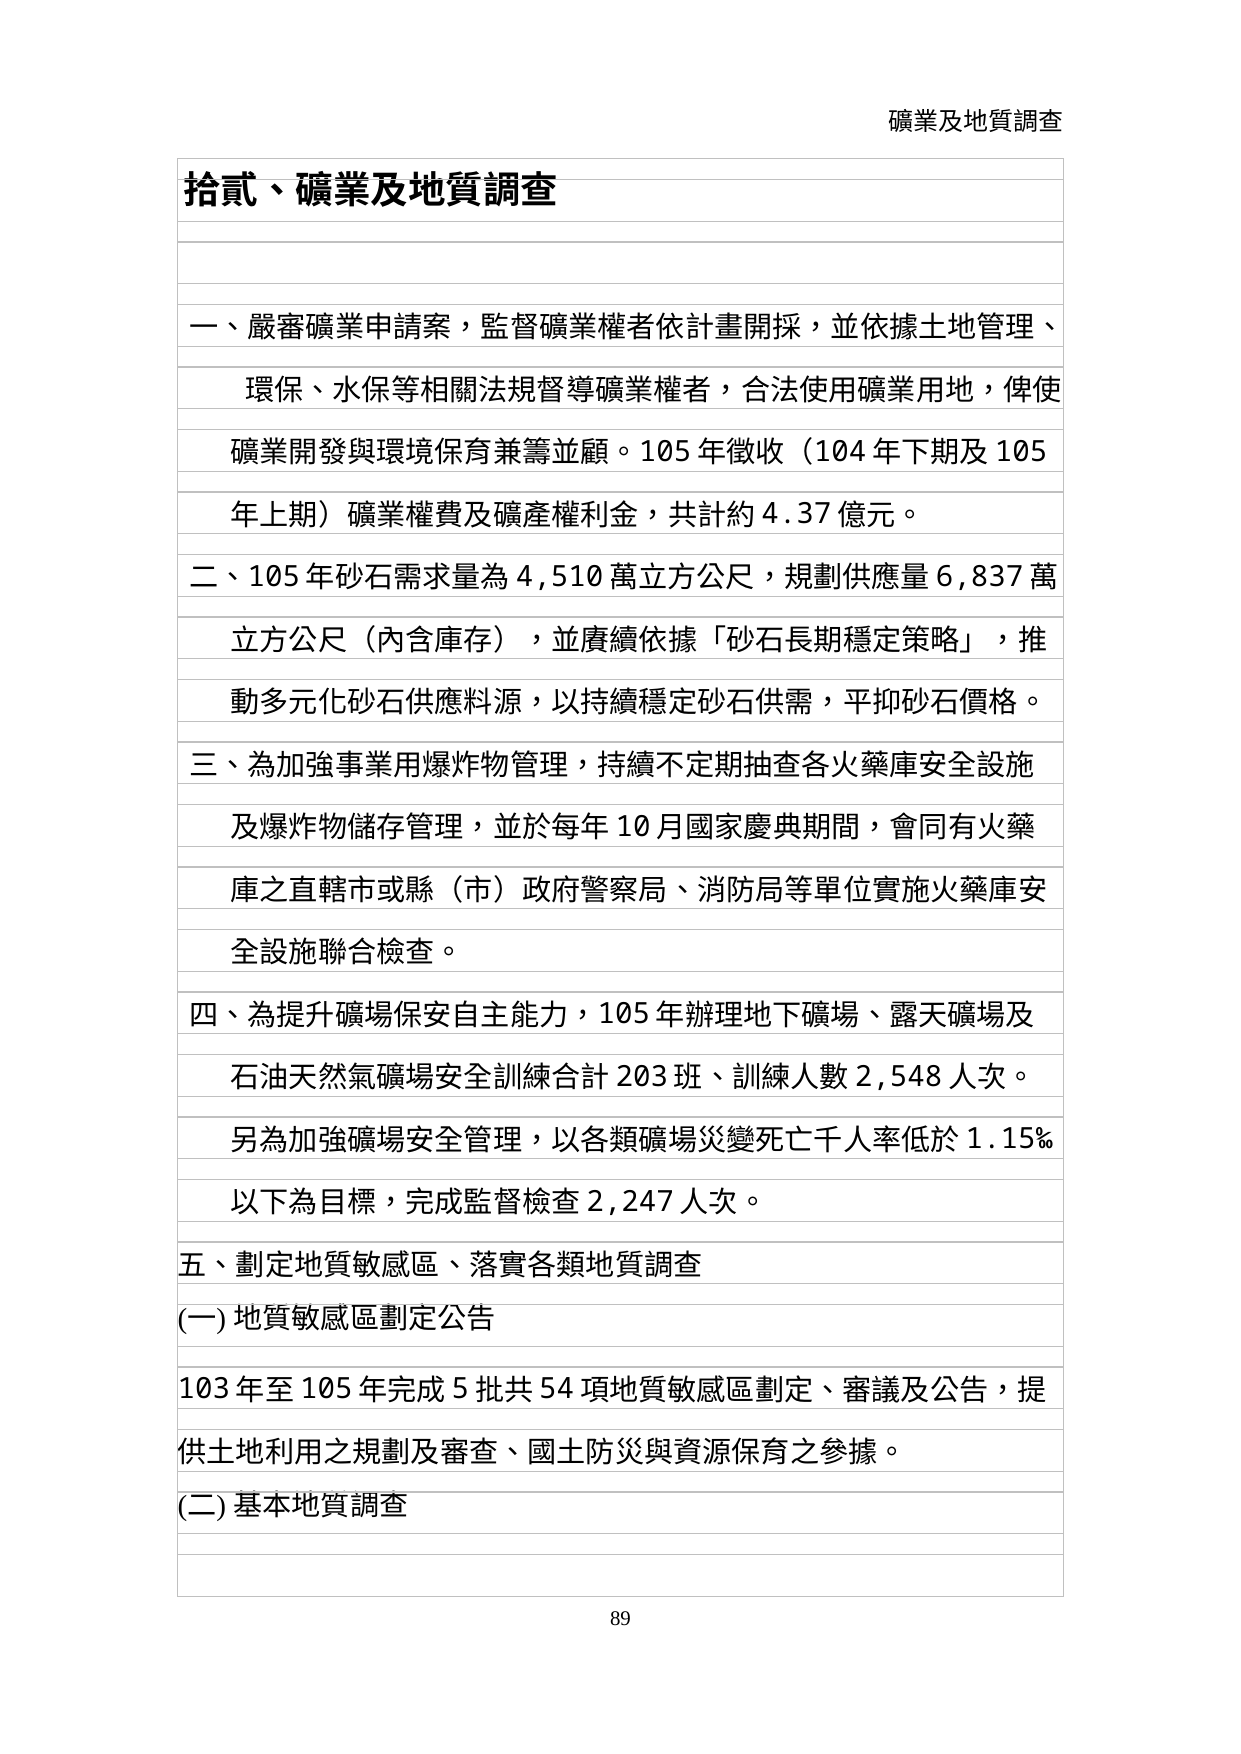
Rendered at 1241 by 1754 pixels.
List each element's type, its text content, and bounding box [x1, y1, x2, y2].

subtitle [183, 159, 1063, 179]
text 另為加強礦場安全管理，以各類礦場災變死亡千人率低於1.15‰ [189, 1118, 1063, 1158]
text 以下為目標，完成監督檢查2,247人次。 [189, 1180, 1063, 1221]
text 一、嚴審礦業申請案，監督礦業權者依計畫開採，並依據土地管理、 [189, 305, 1063, 346]
text 四、為提升礦場保安自主能力，105年辦理地下礦場、露天礦場及 [189, 993, 1063, 1033]
text [178, 1284, 1063, 1304]
text [189, 659, 1063, 679]
text 庫之直轄市或縣（市）政府警察局、消防局等單位實施火藥庫安 [189, 868, 1063, 908]
text 年上期）礦業權費及礦產權利金，共計約4.37億元。 [189, 493, 1063, 533]
text 三、為加強事業用爆炸物管理，持續不定期抽查各火藥庫安全設施 [189, 743, 1063, 783]
text [189, 784, 1063, 804]
text [189, 534, 1063, 554]
text (二) 基本地質調查 [178, 1493, 1063, 1527]
text [178, 1409, 1063, 1429]
text 103年至105年完成5批共54項地質敏感區劃定、審議及公告，提 [178, 1368, 1063, 1408]
text 立方公尺（內含庫存），並賡續依據「砂石長期穩定策略」，推 [189, 618, 1063, 658]
text [189, 409, 1063, 429]
text 五、劃定地質敏感區、落實各類地質調查 [178, 1243, 1063, 1283]
text [178, 1472, 1063, 1491]
text 礦業開發與環境保育兼籌並顧。105年徵收（104年下期及105 [189, 430, 1063, 471]
subtitle 拾貳、礦業及地質調查 [183, 180, 1063, 214]
text 及爆炸物儲存管理，並於每年10月國家慶典期間，會同有火藥 [189, 805, 1063, 846]
text 動多元化砂石供應料源，以持續穩定砂石供需，平抑砂石價格。 [189, 680, 1063, 721]
text [189, 347, 1063, 366]
text [178, 1347, 1063, 1366]
text [189, 1097, 1063, 1116]
text [189, 472, 1063, 491]
text 石油天然氣礦場安全訓練合計203班、訓練人數2,548人次。 [189, 1055, 1063, 1096]
text [189, 909, 1063, 929]
text [189, 1159, 1063, 1179]
text [189, 722, 1063, 741]
text 供土地利用之規劃及審查、國土防災與資源保育之參據。 [178, 1430, 1063, 1471]
text [189, 597, 1063, 616]
text 環保、水保等相關法規督導礦業權者，合法使用礦業用地，俾使 [189, 368, 1063, 408]
text [189, 847, 1063, 866]
text (一) 地質敏感區劃定公告 [178, 1305, 1063, 1339]
text [189, 284, 1063, 304]
text [189, 972, 1063, 991]
text 全設施聯合檢查。 [189, 930, 1063, 971]
text [178, 1222, 1063, 1241]
text [189, 1034, 1063, 1054]
text 二、105年砂石需求量為4,510萬立方公尺，規劃供應量6,837萬 [189, 555, 1063, 596]
